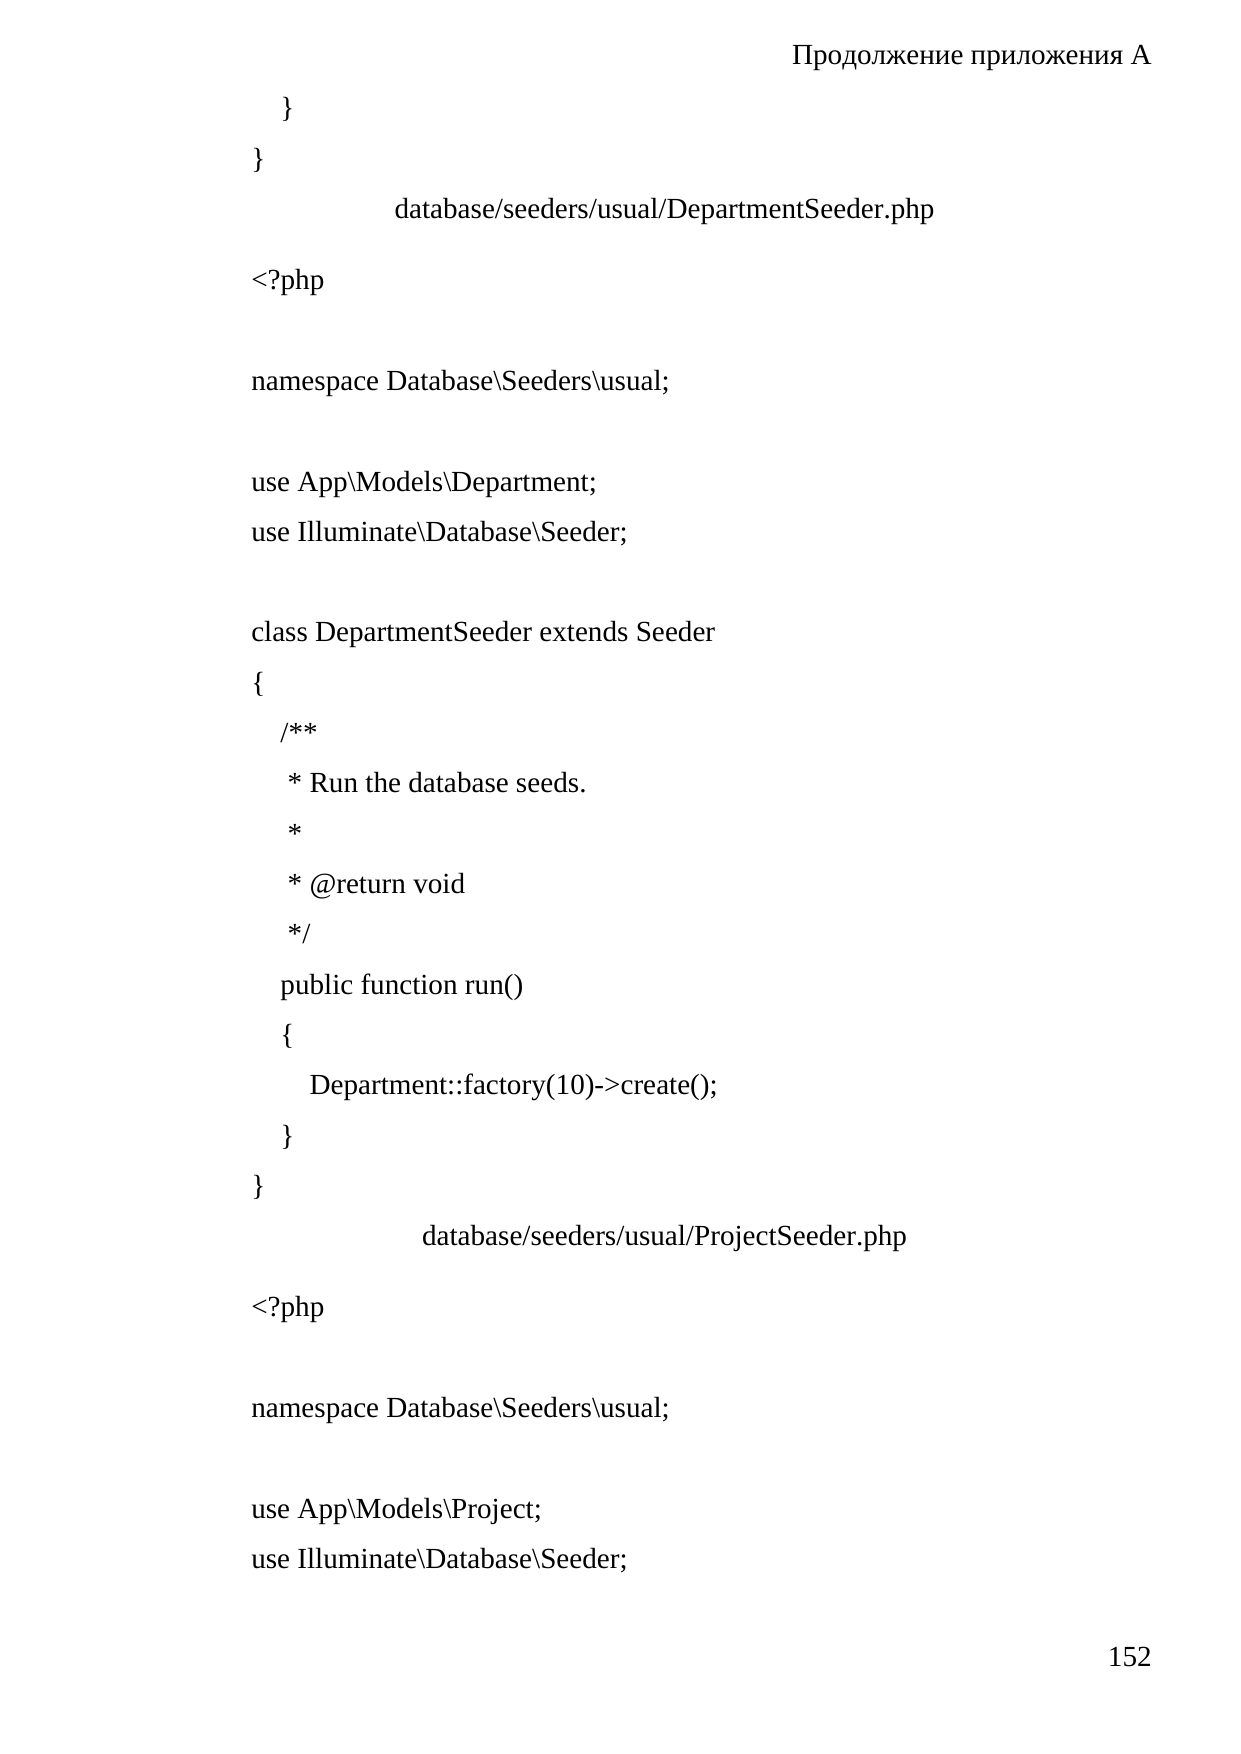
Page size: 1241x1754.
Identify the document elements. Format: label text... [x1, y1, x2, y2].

text class DepartmentSeeder extends Seeder [177, 614, 1152, 648]
text namespace Database\Seeders\usual; [177, 1390, 1152, 1424]
text } [177, 1118, 1152, 1151]
text use App\Models\Project; [177, 1491, 1152, 1524]
text use App\Models\Department; [177, 464, 1152, 497]
text { [177, 665, 1152, 698]
text * [177, 816, 1152, 849]
text */ [177, 916, 1152, 950]
text namespace Database\Seeders\usual; [177, 363, 1152, 397]
subtitle database/seeders/usual/DepartmentSeeder.php [177, 191, 1152, 225]
text public function run() [177, 967, 1152, 1000]
text * @return void [177, 866, 1152, 900]
text * Run the database seeds. [177, 766, 1152, 799]
text } [177, 141, 1152, 174]
text /** [177, 715, 1152, 749]
text use Illuminate\Database\Seeder; [177, 514, 1152, 547]
text use Illuminate\Database\Seeder; [177, 1541, 1152, 1574]
text <?php [177, 1289, 1152, 1323]
text } [177, 1168, 1152, 1202]
text <?php [177, 262, 1152, 296]
text } [177, 91, 1152, 124]
text Department::factory(10)->create(); [177, 1067, 1152, 1101]
subtitle database/seeders/usual/ProjectSeeder.php [177, 1218, 1152, 1252]
text { [177, 1017, 1152, 1051]
